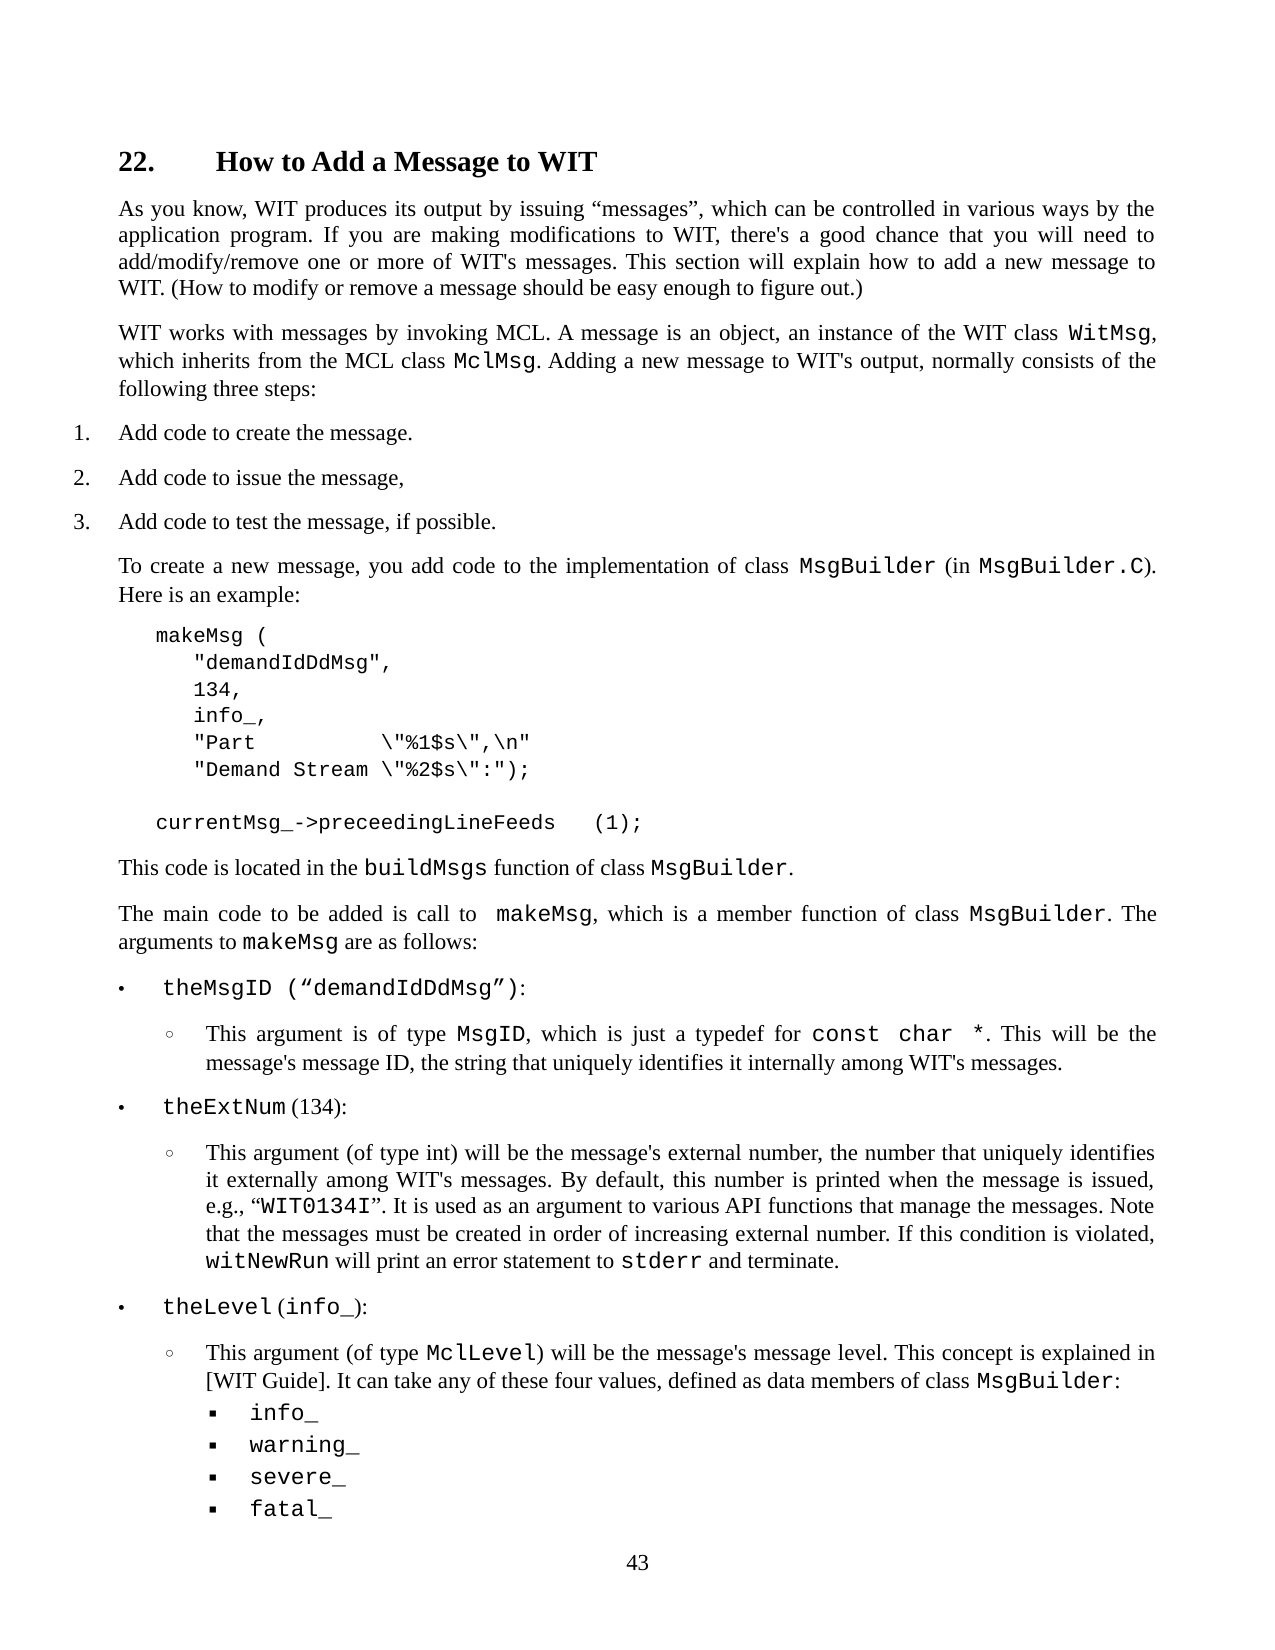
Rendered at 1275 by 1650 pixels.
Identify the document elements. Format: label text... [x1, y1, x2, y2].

list warning_ [206, 1434, 1157, 1459]
list This argument (of type MclLevel) will be the message's message level. This concept is explained in [WIT Guide]. It can take any of these four values, defined as data members of class MsgBuilder: [162, 1339, 1157, 1396]
list This argument is of type MsgID, which is just a typedef for const char *. This will be the message's message ID, the string that uniquely identifies it internally among WIT's messages. [162, 1021, 1157, 1075]
list theLevel (info_): [118, 1293, 1157, 1321]
text "Demand Stream \"%2$s\":"); [118, 758, 1157, 782]
text makeMsg ( [118, 625, 1157, 649]
text To create a new message, you add code to the implementation of class MsgBuilder (in MsgBuilder.C). Here is an example: [118, 553, 1157, 607]
text As you know, WIT produces its output by issuing “messages”, which can be controlled in various ways by the application program. If you are making modifications to WIT, there's a good chance that you will need to add/modify/remove one or more of WIT's messages. This section will explain how to add a new message to WIT. (How to modify or remove a message should be easy enough to figure out.) [118, 195, 1157, 301]
text WIT works with messages by invoking MCL. A message is an object, an instance of the WIT class WitMsg, which inherits from the MCL class MclMsg. Adding a new message to WIT's output, normally consists of the following three steps: [118, 319, 1157, 401]
list severe_ [206, 1466, 1157, 1492]
text info_, [118, 705, 1157, 729]
list info_ [206, 1402, 1157, 1428]
list theMsgID (“demandIdDdMsg”): [118, 974, 1157, 1002]
subtitle How to Add a Message to WIT [118, 144, 1157, 177]
text The main code to be added is call to makeMsg, which is a member function of class MsgBuilder. The arguments to makeMsg are as follows: [118, 900, 1157, 956]
text currentMsg_->preceedingLineFeeds (1); [118, 812, 1157, 836]
list fatal_ [206, 1498, 1157, 1523]
text "Part \"%1$s\",\n" [118, 732, 1157, 756]
text This code is located in the buildMsgs function of class MsgBuilder. [118, 853, 1157, 882]
list theExtNum (134): [118, 1093, 1157, 1121]
list Add code to test the message, if possible. [73, 508, 1157, 534]
text "demandIdDdMsg", [118, 652, 1157, 676]
list Add code to issue the message, [73, 464, 1157, 490]
list Add code to create the message. [73, 419, 1157, 446]
list This argument (of type int) will be the message's external number, the number that uniquely identifies it externally among WIT's messages. By default, this number is printed when the message is issued, e.g., “WIT0134I”. It is used as an argument to various API functions that manage the messages. Note that the messages must be created in order of increasing external number. If this condition is violated, witNewRun will print an error statement to stderr and terminate. [162, 1139, 1157, 1275]
text 134, [118, 678, 1157, 702]
